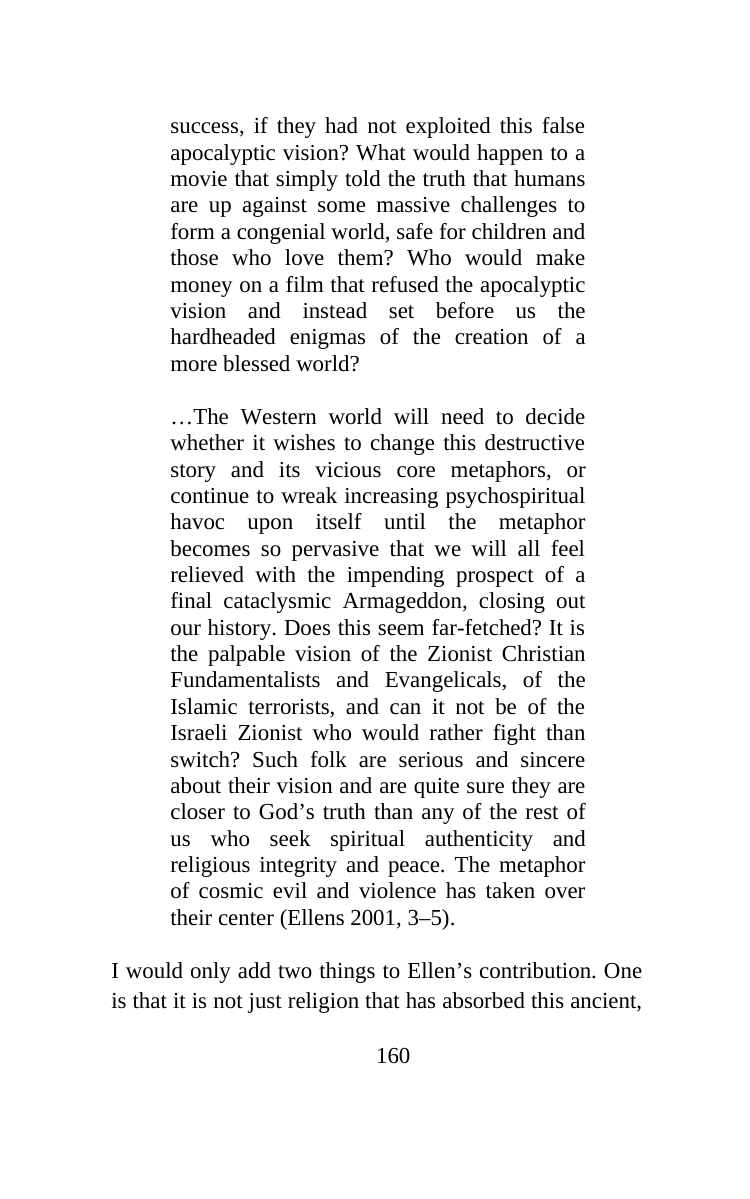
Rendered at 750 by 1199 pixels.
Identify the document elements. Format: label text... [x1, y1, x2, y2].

text I would only add two things to Ellen’s contribution. One is that it is not just religion that has absorbed this ancient, [111, 957, 643, 1014]
text …The Western world will need to decide whether it wishes to change this destructive story and its vicious core metaphors, or continue to wreak increasing psychospiritual havoc upon itself until the metaphor becomes so pervasive that we will all feel relieved with the impending prospect of a final cataclysmic Armageddon, closing out our history. Does this seem far-fetched? It is the palpable vision of the Zionist Christian Fundamentalists and Evangelicals, of the Islamic terrorists, and can it not be of the Israeli Zionist who would rather fight than switch? Such folk are serious and sincere about their vision and are quite sure they are closer to God’s truth than any of the rest of us who seek spiritual authenticity and religious integrity and peace. The metaphor of cosmic evil and violence has taken over their center (Ellens 2001, 3–5). [170, 403, 586, 930]
text success, if they had not exploited this false apocalyptic vision? What would happen to a movie that simply told the truth that humans are up against some massive challenges to form a congenial world, safe for children and those who love them? Who would make money on a film that refused the apocalyptic vision and instead set before us the hardheaded enigmas of the creation of a more blessed world? [170, 112, 586, 376]
